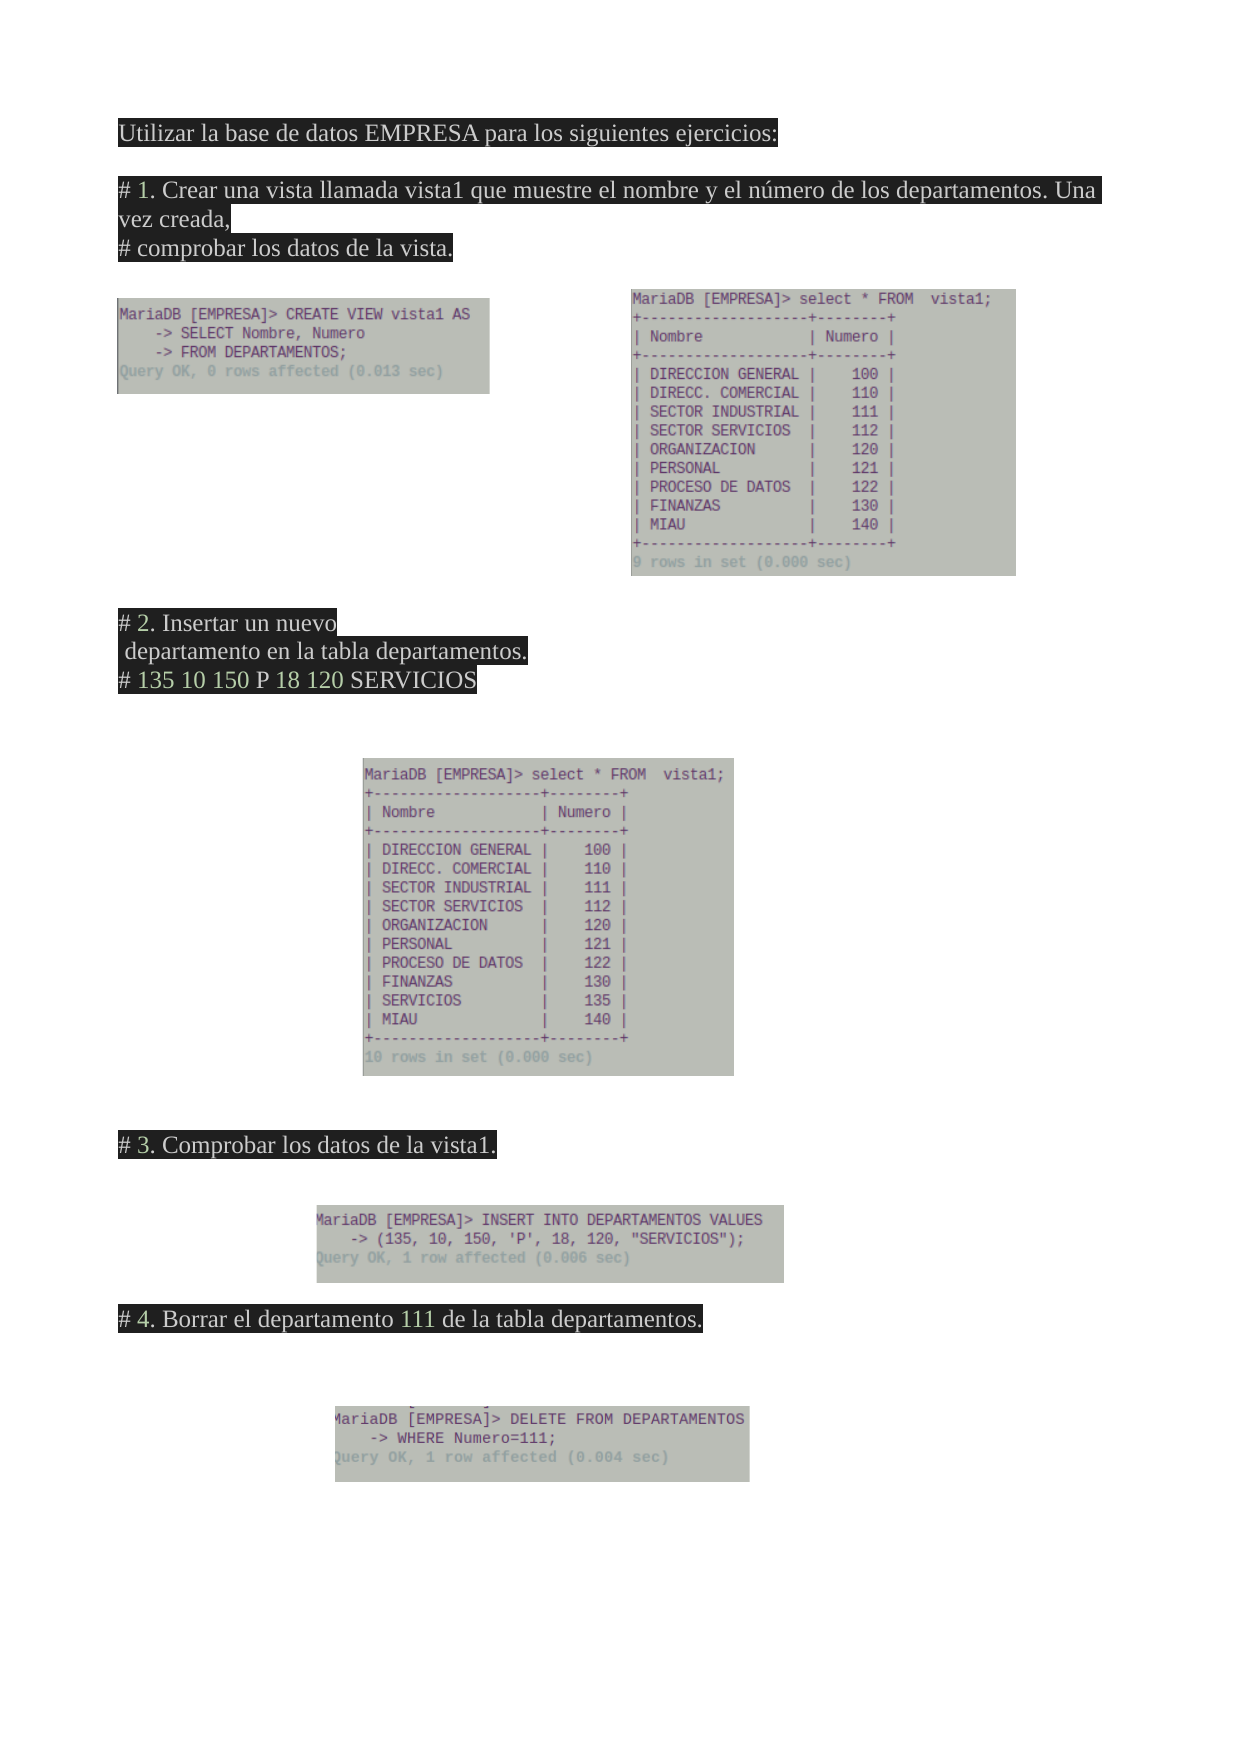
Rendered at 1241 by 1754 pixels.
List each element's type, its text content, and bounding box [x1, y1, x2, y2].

text # 2. Insertar un nuevo [118, 608, 1122, 636]
text departamento en la tabla departamentos. [118, 636, 1122, 665]
picture [631, 289, 1016, 576]
text # 3. Comprobar los datos de la vista1. [118, 1130, 1122, 1159]
picture [335, 1406, 750, 1482]
picture [316, 1205, 784, 1283]
text # comprobar los datos de la vista. [118, 233, 1122, 262]
text Utilizar la base de datos EMPRESA para los siguientes ejercicios: [118, 118, 1122, 147]
picture [362, 758, 734, 1076]
text # 135 10 150 P 18 120 SERVICIOS [118, 665, 1122, 694]
text # 1. Crear una vista llamada vista1 que muestre el nombre y el número de los departamentos. Una vez creada, [118, 176, 1122, 233]
picture [117, 298, 490, 394]
text # 4. Borrar el departamento 111 de la tabla departamentos. [118, 1304, 1122, 1333]
